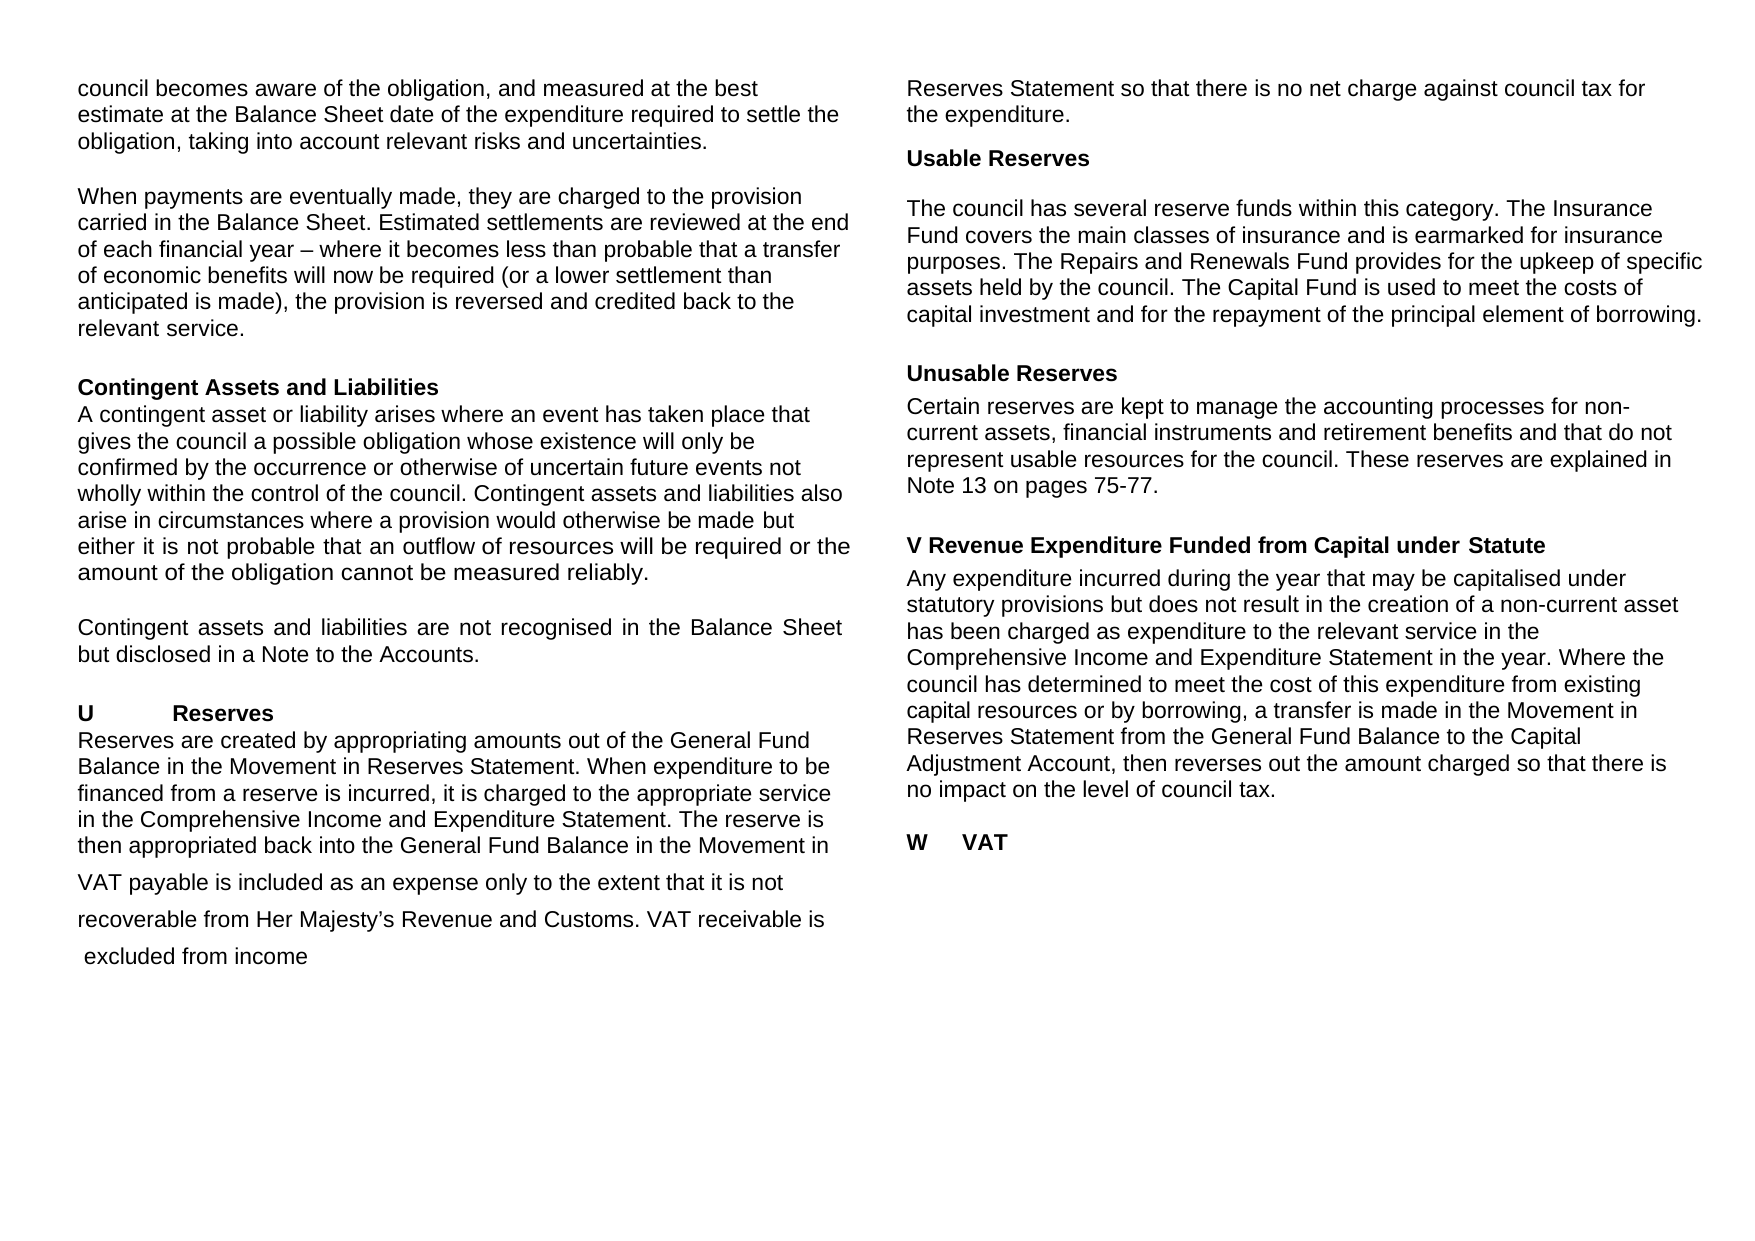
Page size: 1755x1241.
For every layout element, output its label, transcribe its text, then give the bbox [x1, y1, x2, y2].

text Usable Reserves [906, 145, 1663, 172]
text When payments are eventually made, they are charged to the provision carried in the Balance Sheet. Estimated settlements are reviewed at the end of each financial year – where it becomes less than probable that a transfer of economic benefits will now be required (or a lower settlement than anticipated is made), the provision is reversed and credited back to the relevant service. [77, 183, 861, 341]
text council becomes aware of the obligation, and measured at the best estimate at the Balance Sheet date of the expenditure required to settle the obligation, taking into account relevant risks and uncertainties. [77, 75, 842, 154]
subtitle excluded from income [77, 943, 1710, 969]
text Contingent assets and liabilities are not recognised in the Balance Sheet but disclosed in a Note to the Accounts. [77, 614, 843, 667]
text Reserves Statement so that there is no net charge against council tax for the expenditure. [906, 75, 1663, 128]
subtitle W VAT [906, 829, 1710, 856]
subtitle Contingent Assets and Liabilities [77, 374, 881, 400]
text Certain reserves are kept to manage the accounting processes for non-current assets, financial instruments and retirement benefits and that do not represent usable resources for the council. These reserves are explained in Note 13 on pages 75-77. [906, 393, 1695, 498]
subtitle U Reserves [77, 700, 881, 726]
text The council has several reserve funds within this category. The Insurance Fund covers the main classes of insurance and is earmarked for insurance purposes. The Repairs and Renewals Fund provides for the upkeep of specific assets held by the council. The Capital Fund is used to meet the costs of capital investment and for the repayment of the principal element of borrowing. [906, 195, 1710, 327]
text Any expenditure incurred during the year that may be capitalised under statutory provisions but does not result in the creation of a non-current asset has been charged as expenditure to the relevant service in the Comprehensive Income and Expenditure Statement in the year. Where the council has determined to meet the cost of this expenditure from existing capital resources or by borrowing, a transfer is made in the Movement in Reserves Statement from the General Fund Balance to the Capital Adjustment Account, then reverses out the amount charged so that there is no impact on the level of council tax. [906, 565, 1695, 802]
subtitle V Revenue Expenditure Funded from Capital under Statute [906, 532, 1634, 558]
subtitle Unusable Reserves [906, 360, 1710, 386]
text A contingent asset or liability arises where an event has taken place that gives the council a possible obligation whose existence will only be confirmed by the occurrence or otherwise of uncertain future events not wholly within the control of the council. Contingent assets and liabilities also arise in circumstances where a provision would otherwise be made but either it is not probable that an outflow of resources will be required or the amount of the obligation cannot be measured reliably. [77, 401, 852, 586]
subtitle VAT payable is included as an expense only to the extent that it is not [77, 869, 1710, 896]
text Reserves are created by appropriating amounts out of the General Fund Balance in the Movement in Reserves Statement. When expenditure to be financed from a reserve is incurred, it is charged to the appropriate service in the Comprehensive Income and Expenditure Statement. The reserve is then appropriated back into the General Fund Balance in the Movement in [77, 727, 834, 859]
subtitle recoverable from Her Majesty’s Revenue and Customs. VAT receivable is [77, 906, 1710, 932]
